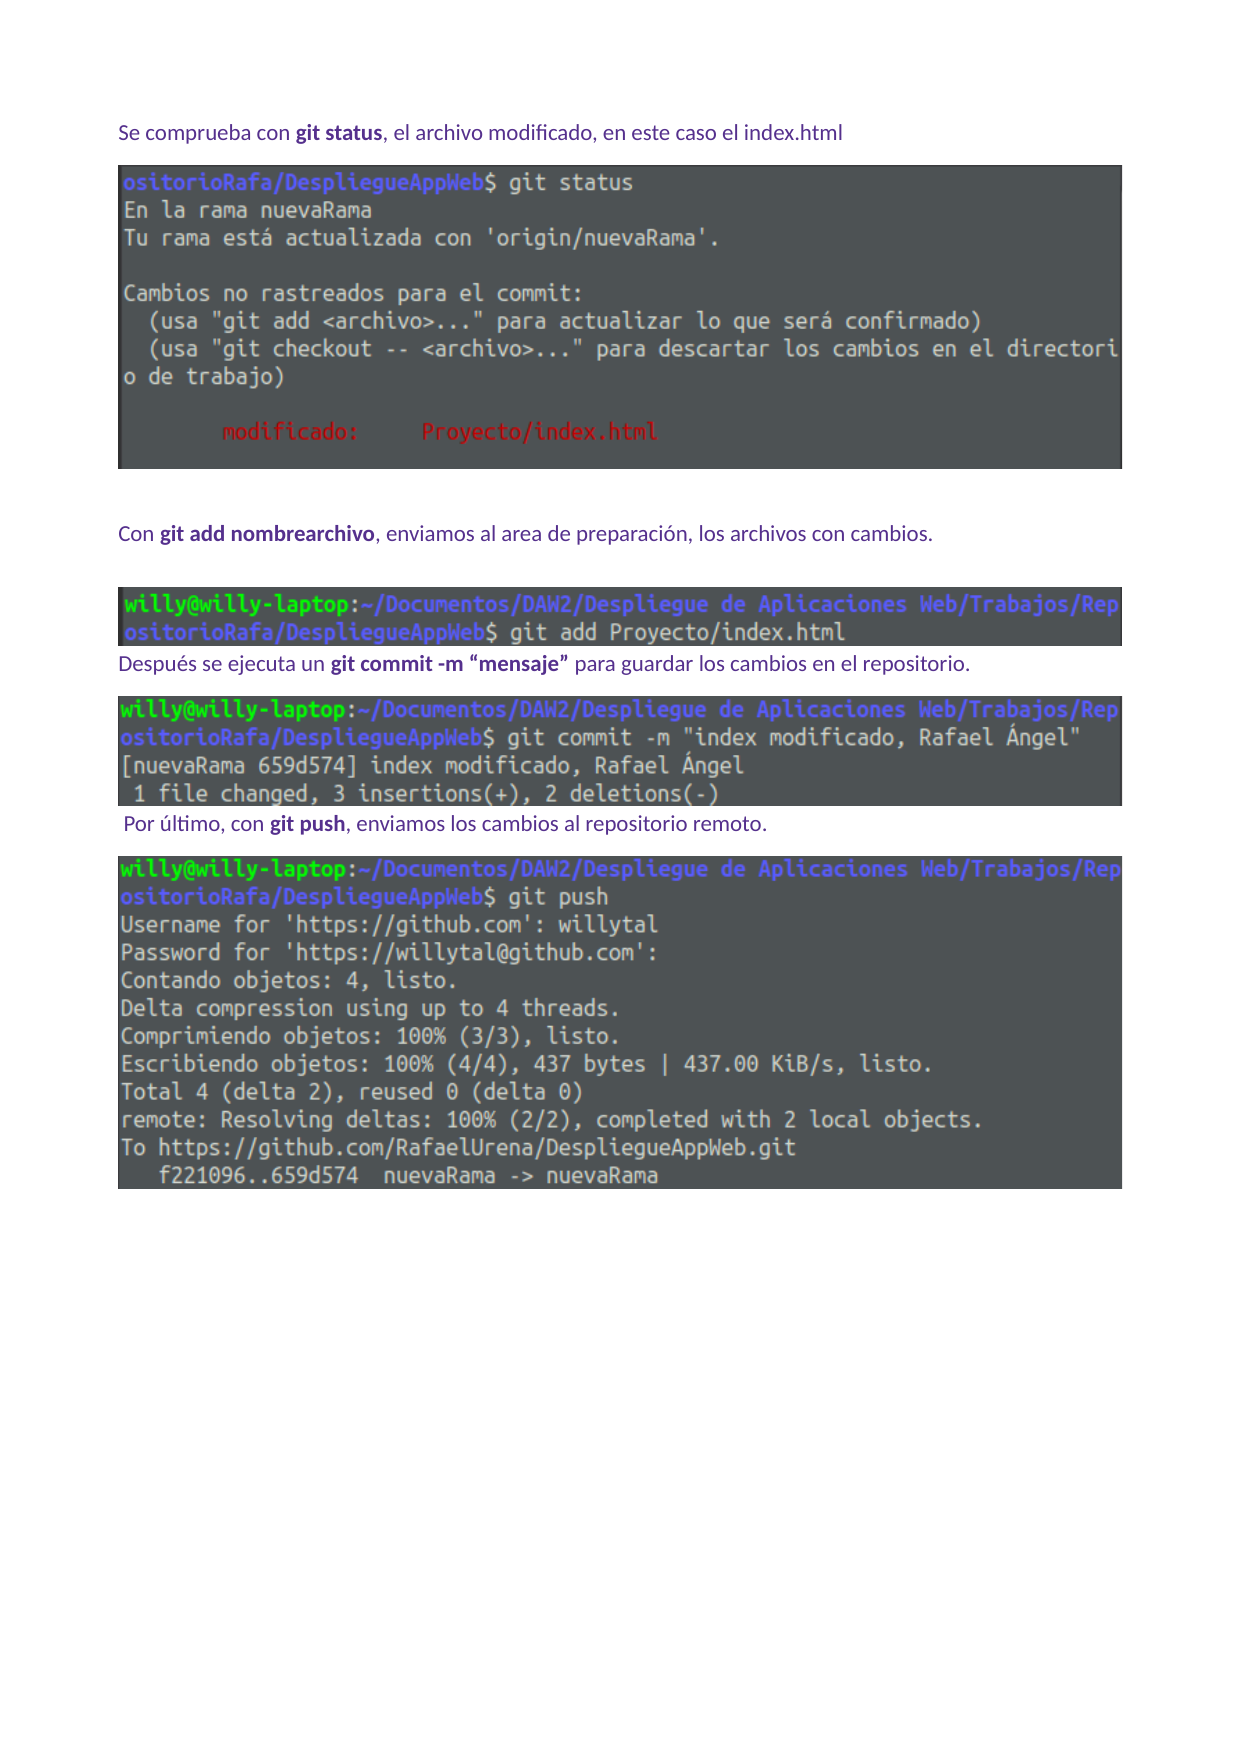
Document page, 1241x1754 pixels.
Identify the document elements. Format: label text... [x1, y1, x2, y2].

text Con git add nombrearchivo, enviamos al area de preparación, los archivos con cambios. [118, 519, 1122, 548]
text Por último, con git push, enviamos los cambios al repositorio remoto. [118, 806, 1122, 837]
text Después se ejecuta un git commit -m “mensaje” para guardar los cambios en el repositorio. [118, 646, 1122, 677]
text Se comprueba con git status, el archivo modificado, en este caso el index.html [118, 118, 1122, 146]
picture [118, 856, 1123, 1189]
picture [118, 587, 1122, 646]
picture [118, 696, 1123, 806]
picture [118, 165, 1123, 469]
text [118, 566, 1122, 587]
